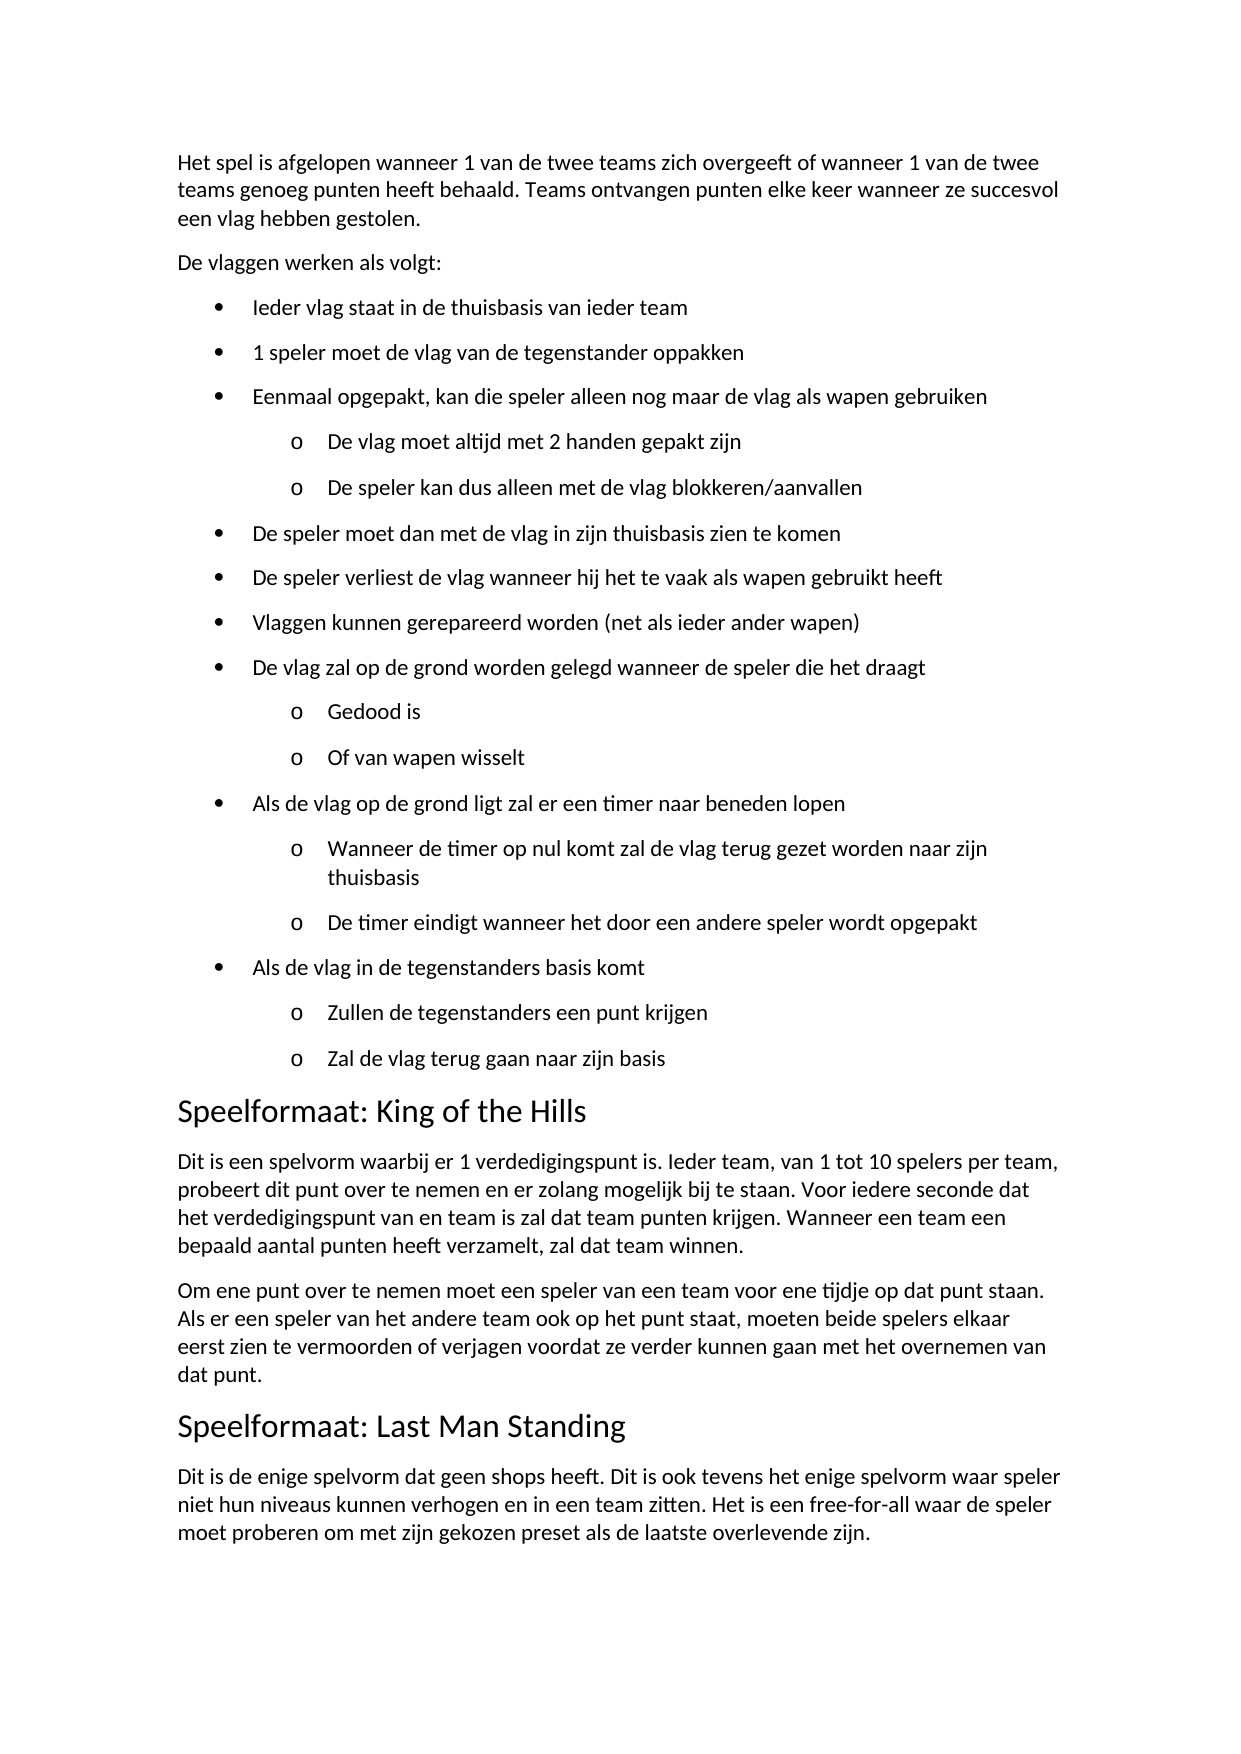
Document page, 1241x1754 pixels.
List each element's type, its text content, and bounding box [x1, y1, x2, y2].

list De vlag moet altijd met 2 handen gepakt zijn [290, 427, 1063, 456]
list Ieder vlag staat in de thuisbasis van ieder team [215, 293, 1063, 321]
text Speelformaat: Last Man Standing [177, 1405, 1063, 1446]
list De timer eindigt wanneer het door een andere speler wordt opgepakt [290, 908, 1063, 937]
text De vlaggen werken als volgt: [177, 248, 1063, 276]
list Als de vlag in de tegenstanders basis komt [215, 953, 1063, 982]
list 1 speler moet de vlag van de tegenstander oppakken [215, 338, 1063, 366]
list Wanneer de timer op nul komt zal de vlag terug gezet worden naar zijn thuisbasis [290, 834, 1063, 891]
text Speelformaat: King of the Hills [177, 1090, 1063, 1131]
list Zullen de tegenstanders een punt krijgen [290, 998, 1063, 1027]
text Om ene punt over te nemen moet een speler van een team voor ene tijdje op dat punt staan. Als er een speler van het andere team ook op het punt staat, moeten beide spelers elkaar eerst zien te vermoorden of verjagen voordat ze verder kunnen gaan met het overnemen van dat punt. [177, 1276, 1063, 1388]
list De speler verliest de vlag wanneer hij het te vaak als wapen gebruikt heeft [215, 563, 1063, 591]
list Of van wapen wisselt [290, 743, 1063, 772]
list Gedood is [290, 697, 1063, 727]
text Dit is een spelvorm waarbij er 1 verdedigingspunt is. Ieder team, van 1 tot 10 spelers per team, probeert dit punt over te nemen en er zolang mogelijk bij te staan. Voor iedere seconde dat het verdedigingspunt van en team is zal dat team punten krijgen. Wanneer een team een bepaald aantal punten heeft verzamelt, zal dat team winnen. [177, 1147, 1063, 1259]
list Eenmaal opgepakt, kan die speler alleen nog maar de vlag als wapen gebruiken [215, 382, 1063, 410]
text Het spel is afgelopen wanneer 1 van de twee teams zich overgeeft of wanneer 1 van de twee teams genoeg punten heeft behaald. Teams ontvangen punten elke keer wanneer ze succesvol een vlag hebben gestolen. [177, 148, 1063, 232]
list De vlag zal op de grond worden gelegd wanneer de speler die het draagt [215, 653, 1063, 681]
list De speler moet dan met de vlag in zijn thuisbasis zien te komen [215, 519, 1063, 547]
list Als de vlag op de grond ligt zal er een timer naar beneden lopen [215, 789, 1063, 817]
list Vlaggen kunnen gerepareerd worden (net als ieder ander wapen) [215, 608, 1063, 636]
list Zal de vlag terug gaan naar zijn basis [290, 1044, 1063, 1073]
text Dit is de enige spelvorm dat geen shops heeft. Dit is ook tevens het enige spelvorm waar speler niet hun niveaus kunnen verhogen en in een team zitten. Het is een free-for-all waar de speler moet proberen om met zijn gekozen preset als de laatste overlevende zijn. [177, 1462, 1063, 1546]
list De speler kan dus alleen met de vlag blokkeren/aanvallen [290, 473, 1063, 502]
